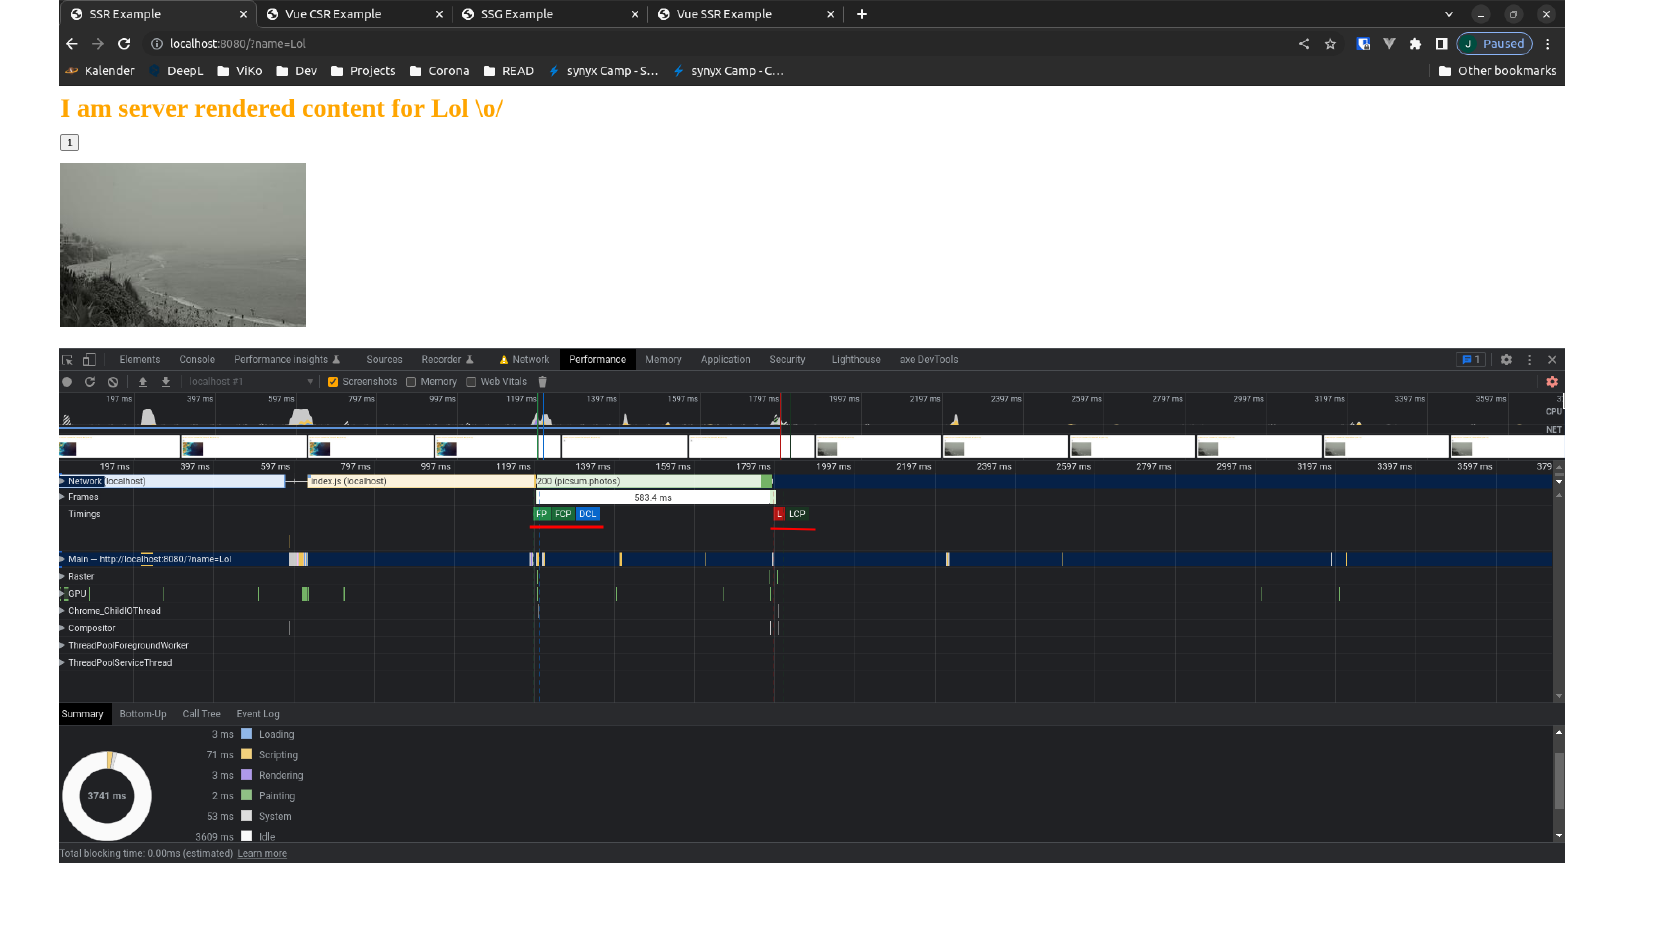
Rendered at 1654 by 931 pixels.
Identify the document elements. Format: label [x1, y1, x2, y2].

picture [59, 0, 1565, 863]
